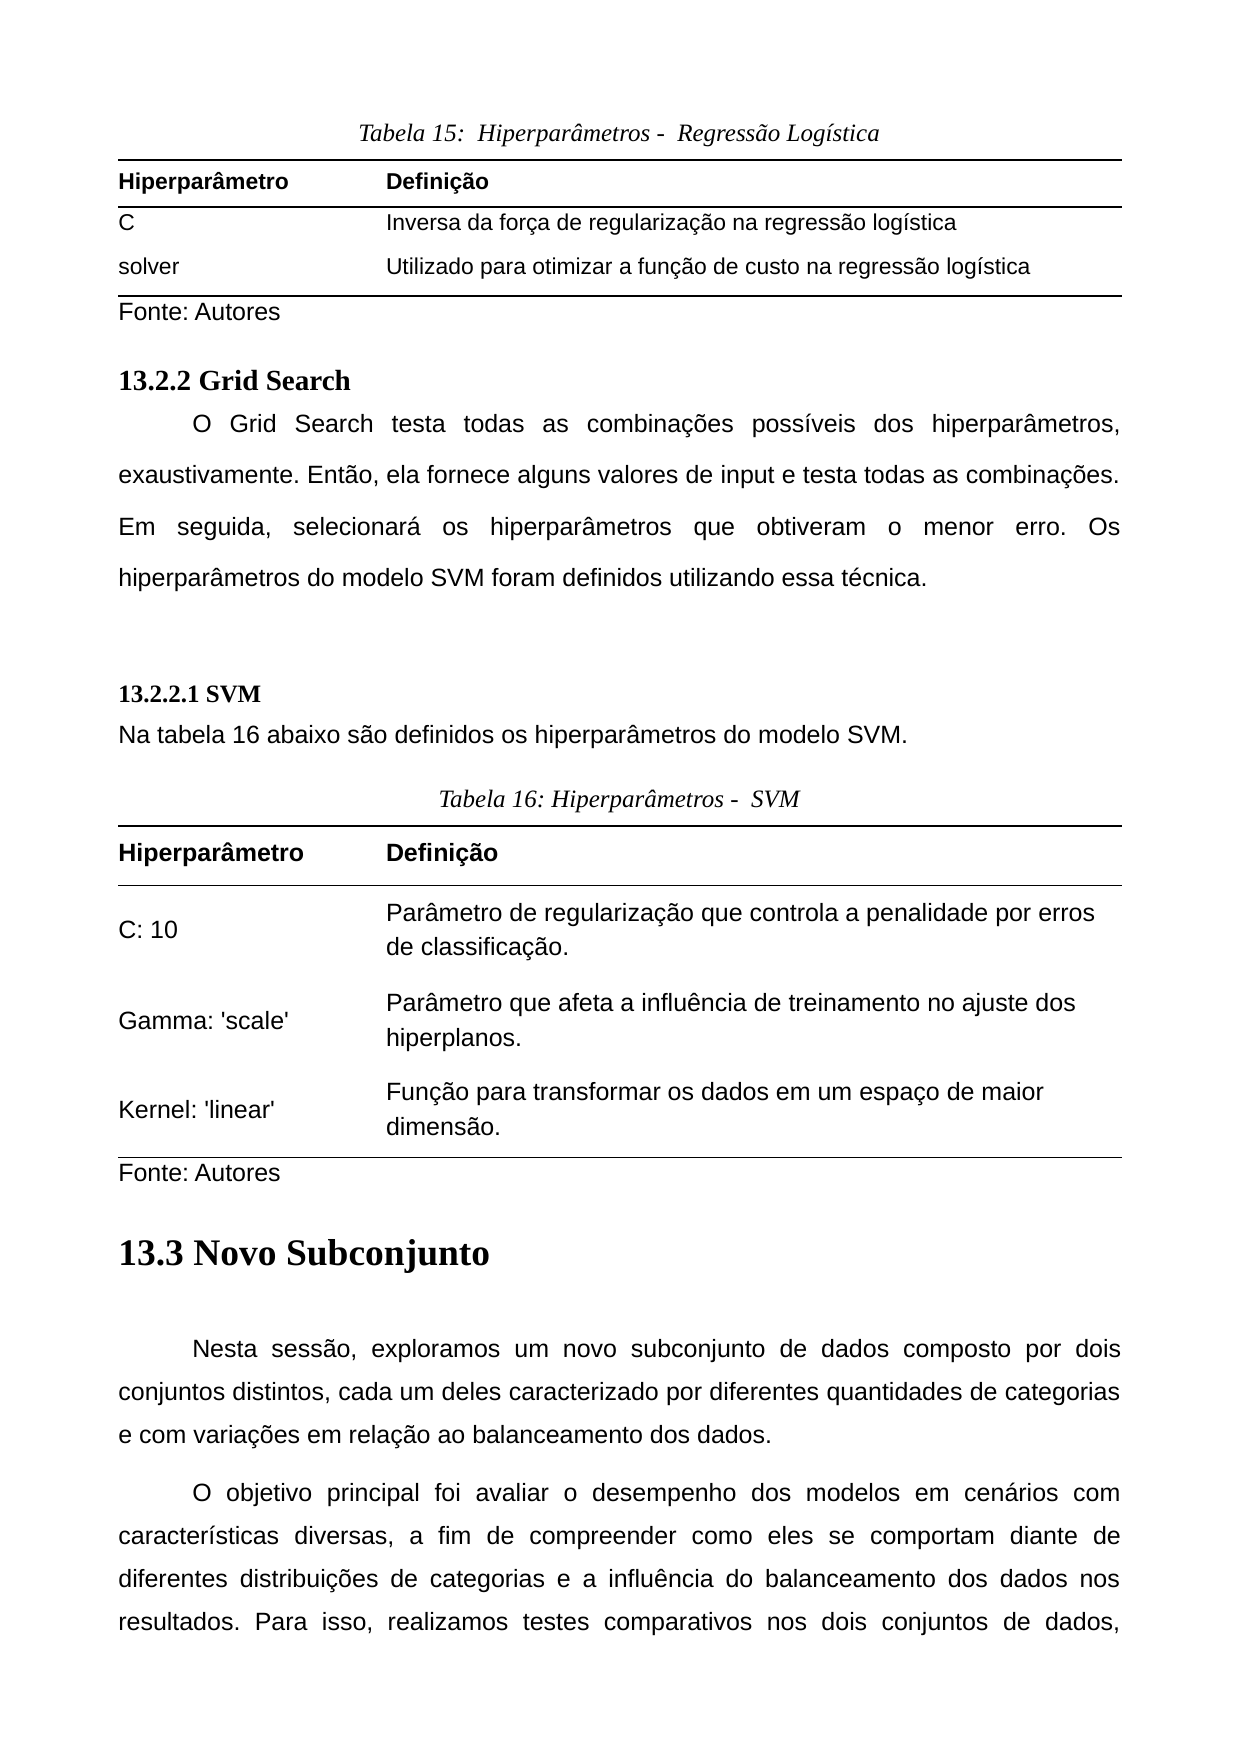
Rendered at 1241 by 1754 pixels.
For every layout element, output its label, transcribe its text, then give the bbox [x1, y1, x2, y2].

text O objetivo principal foi avaliar o desempenho dos modelos em cenários com características diversas, a fim de compreender como eles se comportam diante de diferentes distribuições de categorias e a influência do balanceamento dos dados nos resultados. Para isso, realizamos testes comparativos nos dois conjuntos de dados, [118, 1477, 1122, 1636]
text Fonte: Autores [118, 297, 1122, 326]
text Tabela 16: Hiperparâmetros - SVM [118, 784, 1122, 813]
table_header Hiperparâmetro [118, 827, 386, 884]
table_header Hiperparâmetro [118, 161, 386, 206]
table_cell Função para transformar os dados em um espaço de maior dimensão. [386, 1068, 1122, 1156]
text Na tabela 16 abaixo são definidos os hiperparâmetros do modelo SVM. [118, 720, 1122, 749]
text Tabela 15: Hiperparâmetros - Regressão Logística [118, 118, 1122, 147]
text O Grid Search testa todas as combinações possíveis dos hiperparâmetros, exaustivamente. Então, ela fornece alguns valores de input e testa todas as combinações. Em seguida, selecionará os hiperparâmetros que obtiveram o menor erro. Os hiperparâmetros do modelo SVM foram definidos utilizando essa técnica. [118, 409, 1122, 592]
table_cell Parâmetro que afeta a influência de treinamento no ajuste dos hiperplanos. [386, 978, 1122, 1067]
subtitle 13.2.2.1 SVM [118, 679, 1122, 707]
table_cell Inversa da força de regularização na regressão logística [386, 208, 1122, 242]
subtitle 13.2.2 Grid Search [118, 363, 1122, 396]
table_header Definição [386, 161, 1122, 206]
table_cell solver [118, 242, 386, 295]
table_cell C [118, 208, 386, 242]
table_cell Gamma: 'scale' [118, 978, 386, 1067]
table_header Definição [386, 827, 1122, 884]
table_cell C: 10 [118, 886, 386, 978]
table_cell Kernel: 'linear' [118, 1068, 386, 1156]
table_cell Parâmetro de regularização que controla a penalidade por erros de classificação. [386, 886, 1122, 978]
text Nesta sessão, exploramos um novo subconjunto de dados composto por dois conjuntos distintos, cada um deles caracterizado por diferentes quantidades de categorias e com variações em relação ao balanceamento dos dados. [118, 1333, 1122, 1448]
subtitle 13.3 Novo Subconjunto [118, 1230, 1122, 1273]
text Fonte: Autores [118, 1158, 1122, 1187]
table_cell Utilizado para otimizar a função de custo na regressão logística [386, 242, 1122, 295]
